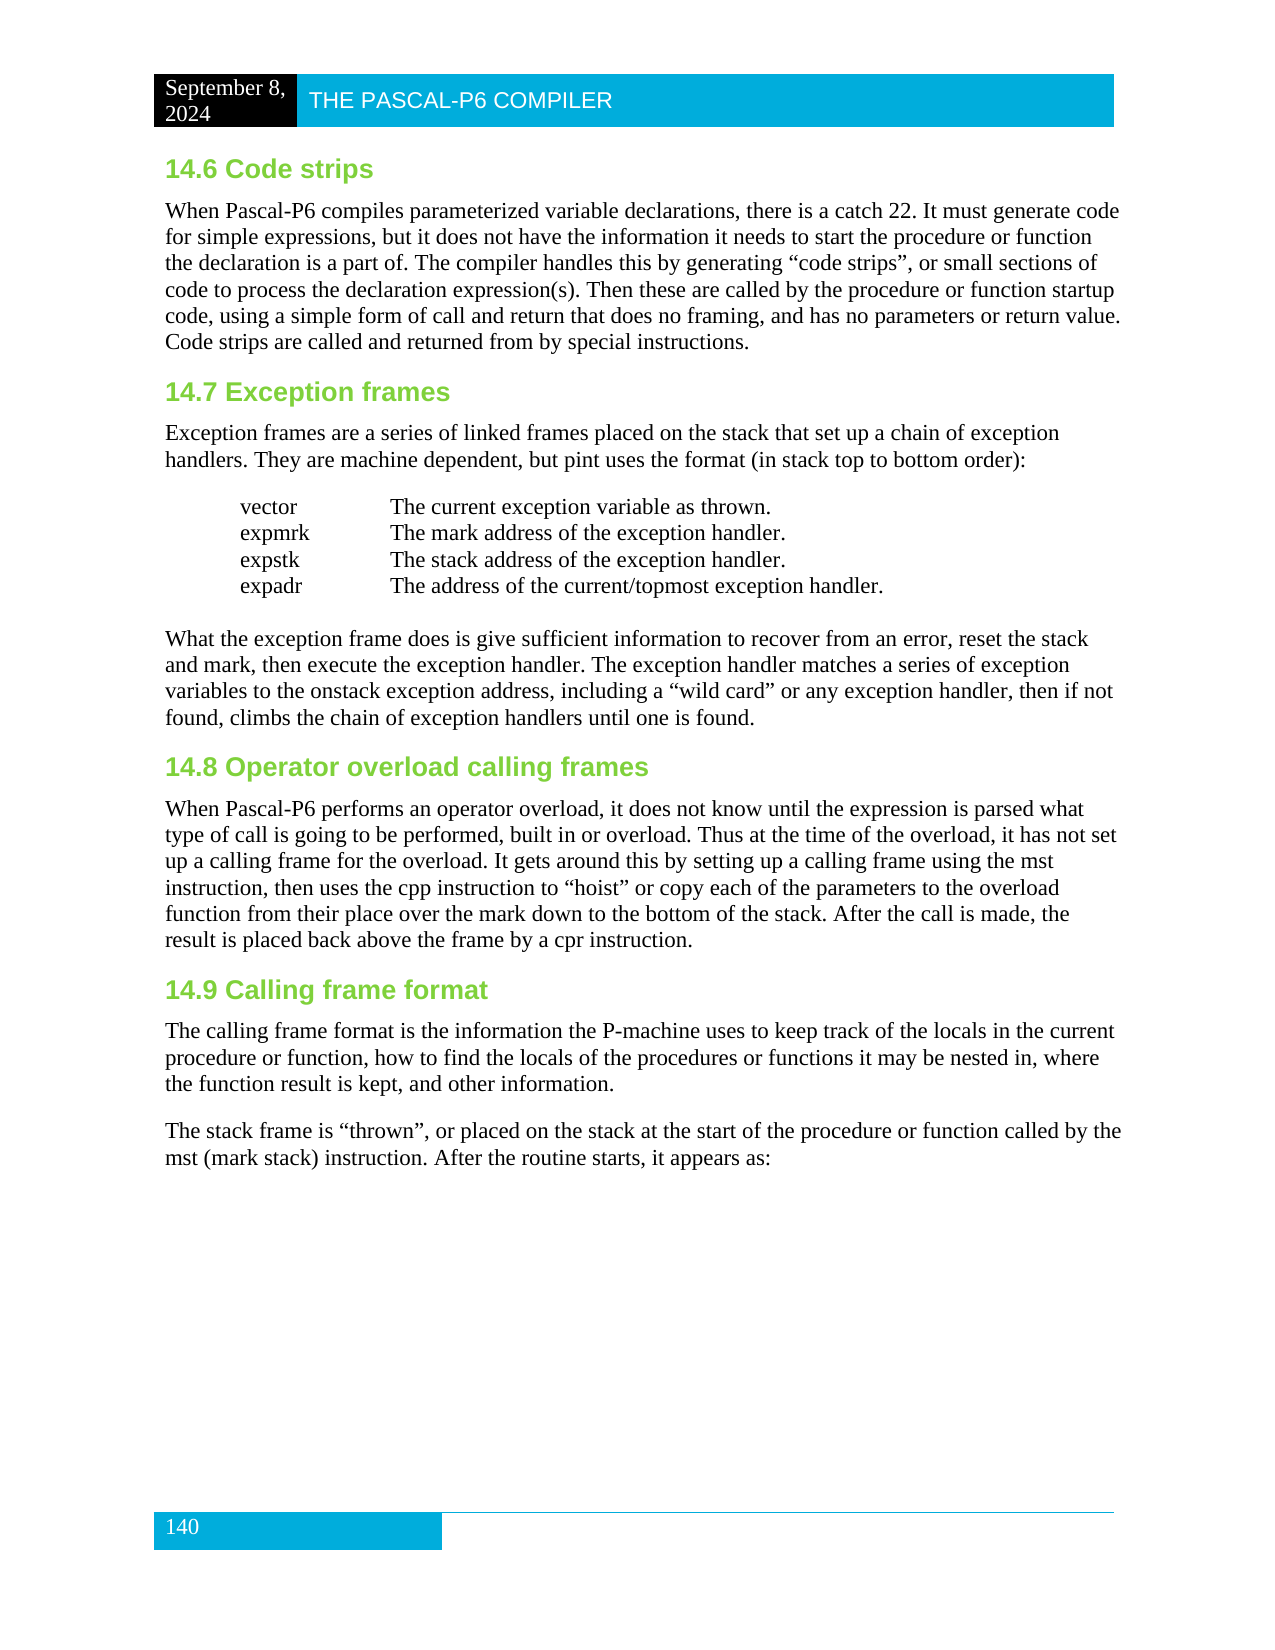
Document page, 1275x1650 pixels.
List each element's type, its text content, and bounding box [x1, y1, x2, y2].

text expstk The stack address of the exception handler. [165, 546, 1125, 572]
subtitle Operator overload calling frames [165, 751, 1125, 782]
subtitle Code strips [165, 153, 1125, 184]
text expmrk The mark address of the exception handler. [165, 519, 1125, 546]
subtitle Exception frames [165, 376, 1125, 407]
text When Pascal-P6 compiles parameterized variable declarations, there is a catch 22. It must generate code for simple expressions, but it does not have the information it needs to start the procedure or function the declaration is a part of. The compiler handles this by generating “code strips”, or small sections of code to process the declaration expression(s). Then these are called by the procedure or function startup code, using a simple form of call and return that does no framing, and has no parameters or return value. Code strips are called and returned from by special instructions. [165, 197, 1125, 355]
subtitle Calling frame format [165, 974, 1125, 1005]
text The stack frame is “thrown”, or placed on the stack at the start of the procedure or function called by the mst (mark stack) instruction. After the routine starts, it appears as: [165, 1117, 1125, 1170]
text Exception frames are a series of linked frames placed on the stack that set up a chain of exception handlers. They are machine dependent, but pint uses the format (in stack top to bottom order): [165, 419, 1125, 472]
text vector The current exception variable as thrown. [165, 493, 1125, 519]
text The calling frame format is the information the P-machine uses to keep track of the locals in the current procedure or function, how to find the locals of the procedures or functions it may be nested in, where the function result is kept, and other information. [165, 1017, 1125, 1096]
text What the exception frame does is give sufficient information to recover from an error, reset the stack and mark, then execute the exception handler. The exception handler matches a series of exception variables to the onstack exception address, including a “wild card” or any exception handler, then if not found, climbs the chain of exception handlers until one is found. [165, 625, 1125, 730]
text When Pascal-P6 performs an operator overload, it does not know until the expression is parsed what type of call is going to be performed, built in or overload. Thus at the time of the overload, it has not set up a calling frame for the overload. It gets around this by setting up a calling frame using the mst instruction, then uses the cpp instruction to “hoist” or copy each of the parameters to the overload function from their place over the mark down to the bottom of the stack. After the call is made, the result is placed back above the frame by a cpr instruction. [165, 795, 1125, 953]
text expadr The address of the current/topmost exception handler. [165, 572, 1125, 598]
